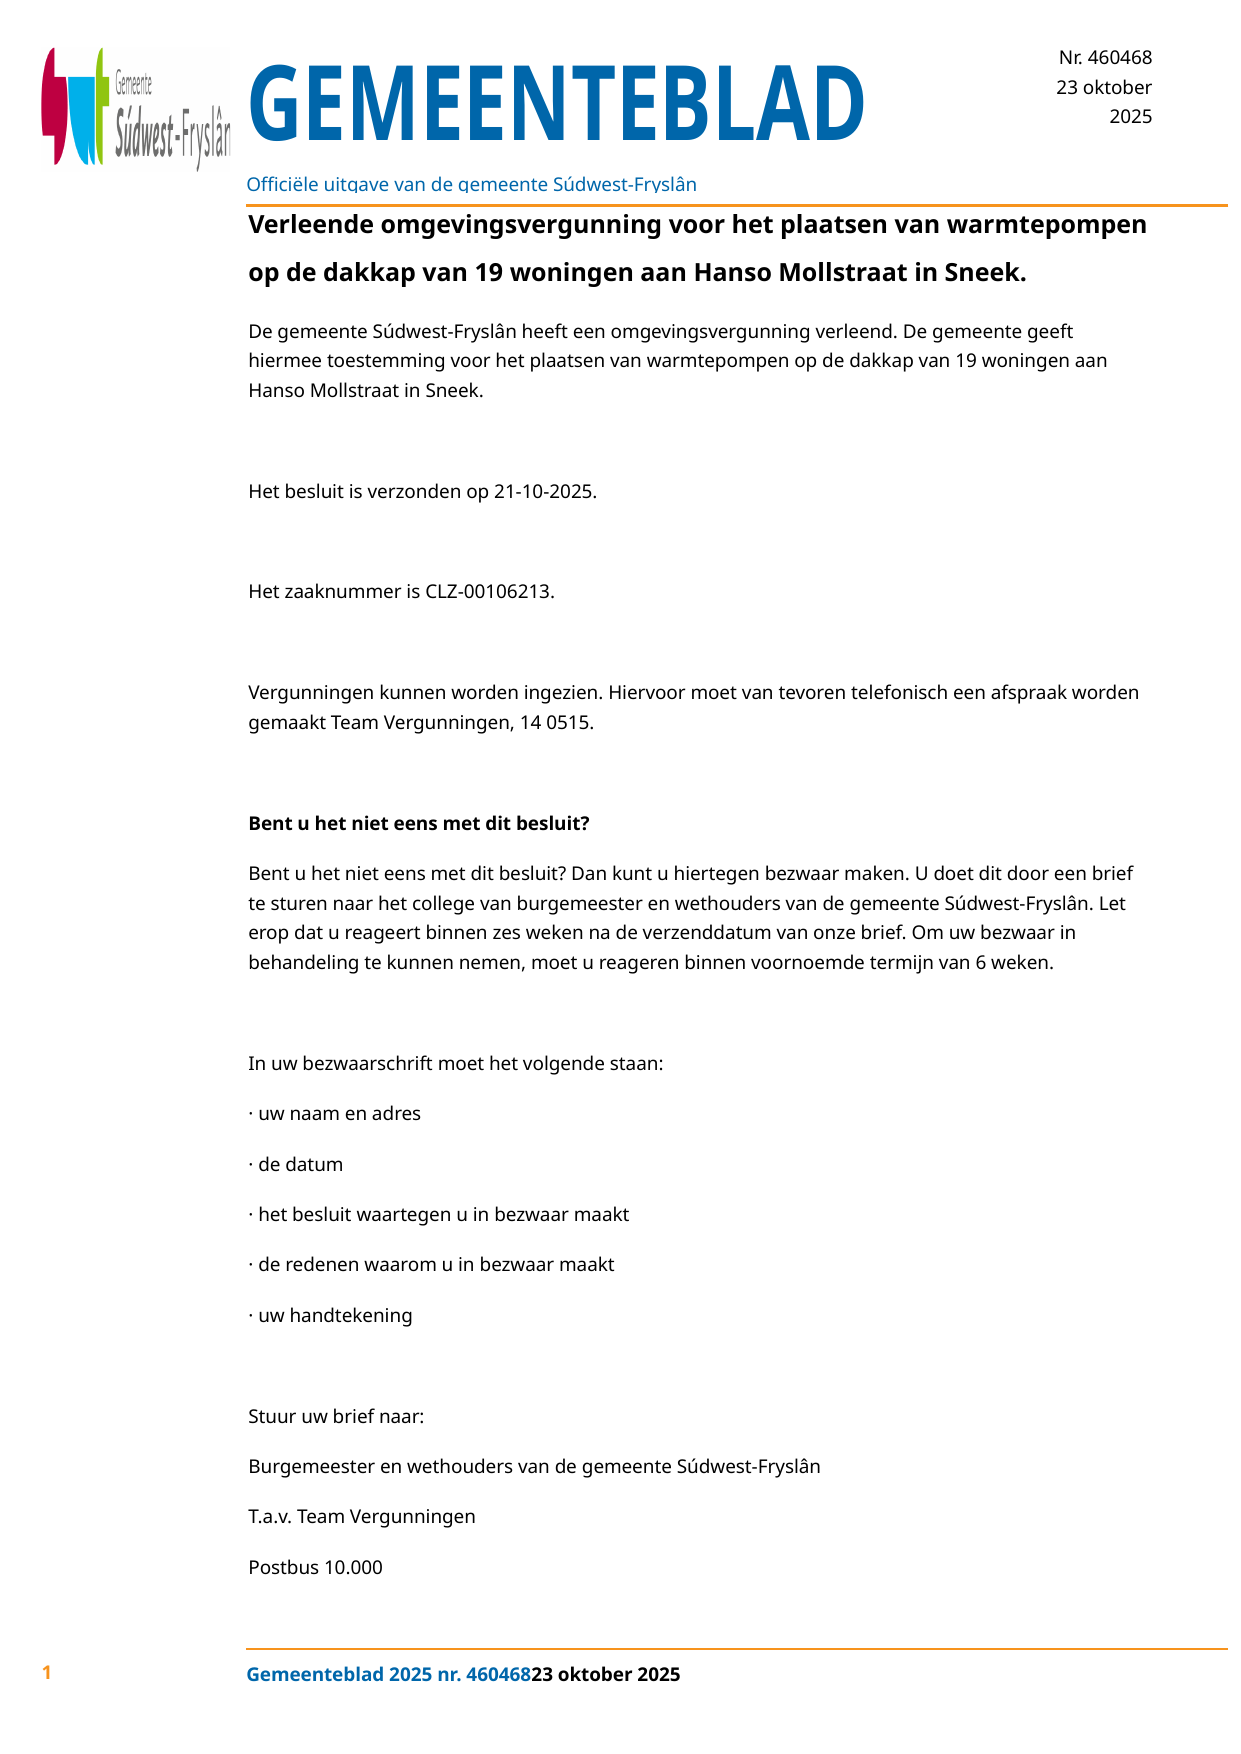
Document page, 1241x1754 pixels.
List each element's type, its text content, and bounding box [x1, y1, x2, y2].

text Vergunningen kunnen worden ingezien. Hiervoor moet van tevoren telefonisch een afspraak worden gemaakt Team Vergunningen, 14 0515. [248, 679, 1152, 735]
text Postbus 10.000 [248, 1554, 1152, 1580]
picture [41, 47, 231, 172]
text · uw naam en adres [248, 1100, 1152, 1126]
text Bent u het niet eens met dit besluit? Dan kunt u hiertegen bezwaar maken. U doet dit door een brief te sturen naar het college van burgemeester en wethouders van de gemeente Súdwest-Fryslân. Let erop dat u reageert binnen zes weken na de verzenddatum van onze brief. Om uw bezwaar in behandeling te kunnen nemen, moet u reageren binnen voornoemde termijn van 6 weken. [248, 860, 1152, 975]
text · de redenen waarom u in bezwaar maakt [248, 1252, 1152, 1277]
text Het besluit is verzonden op 21-10-2025. [248, 478, 1152, 504]
text Het zaaknummer is CLZ-00106213. [248, 579, 1152, 604]
text · het besluit waartegen u in bezwaar maakt [248, 1201, 1152, 1227]
text De gemeente Súdwest-Fryslân heeft een omgevingsvergunning verleend. De gemeente geeft hiermee toestemming voor het plaatsen van warmtepompen op de dakkap van 19 woningen aan Hanso Mollstraat in Sneek. [248, 318, 1152, 403]
text · uw handtekening [248, 1302, 1152, 1328]
text T.a.v. Team Vergunningen [248, 1504, 1152, 1529]
text · de datum [248, 1151, 1152, 1177]
text Stuur uw brief naar: [248, 1403, 1152, 1429]
text Bent u het niet eens met dit besluit? [248, 810, 1152, 836]
text Verleende omgevingsvergunning voor het plaatsen van warmtepompen op de dakkap van 19 woningen aan Hanso Mollstraat in Sneek. [248, 207, 1152, 288]
text Burgemeester en wethouders van de gemeente Súdwest-Fryslân [248, 1453, 1152, 1479]
text In uw bezwaarschrift moet het volgende staan: [248, 1050, 1152, 1076]
